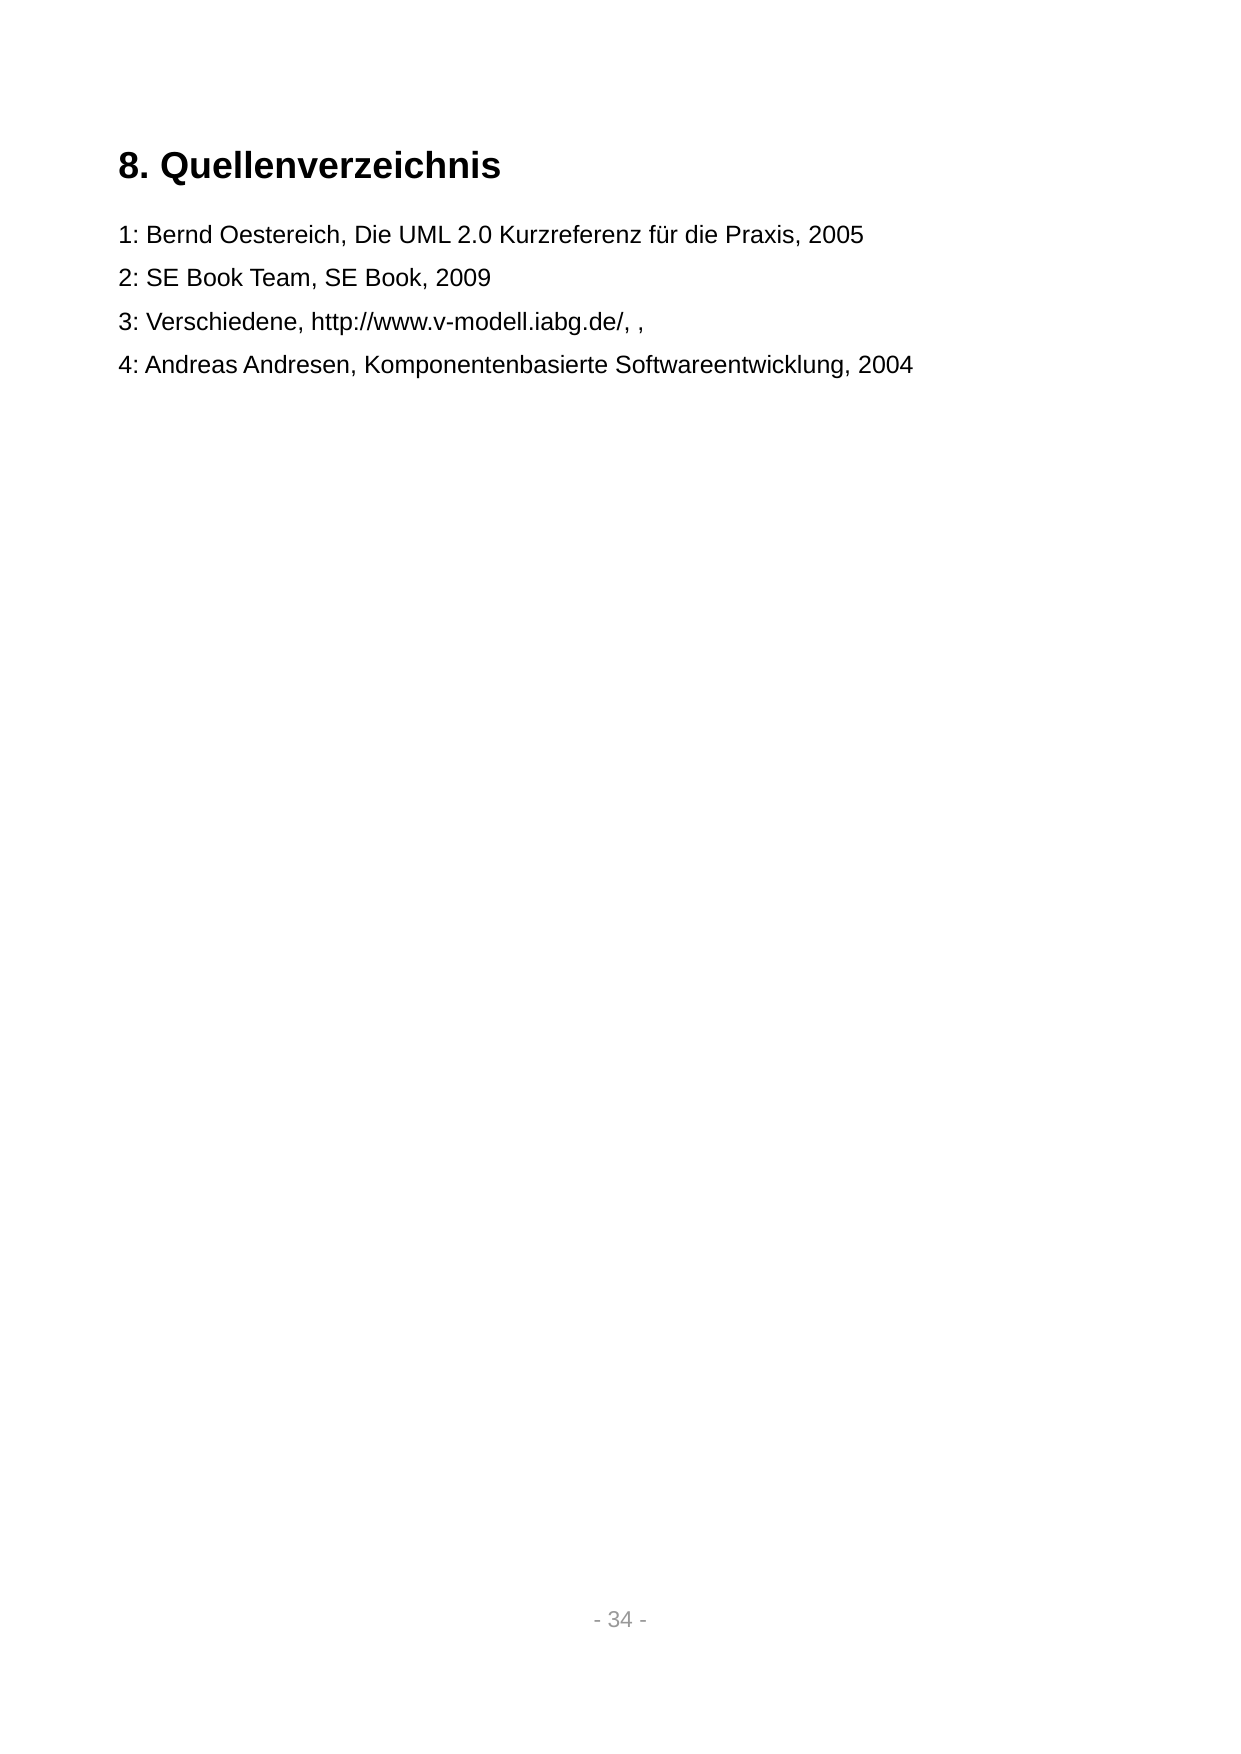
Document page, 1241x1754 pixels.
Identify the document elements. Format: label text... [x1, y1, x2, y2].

text 3: Verschiedene, http://www.v-modell.iabg.de/, , [118, 307, 1122, 335]
text 1: Bernd Oestereich, Die UML 2.0 Kurzreferenz für die Praxis, 2005 [118, 220, 1122, 249]
text 2: SE Book Team, SE Book, 2009 [118, 263, 1122, 292]
subtitle Quellenverzeichnis [118, 143, 1122, 186]
text 4: Andreas Andresen, Komponentenbasierte Softwareentwicklung, 2004 [118, 350, 1122, 378]
